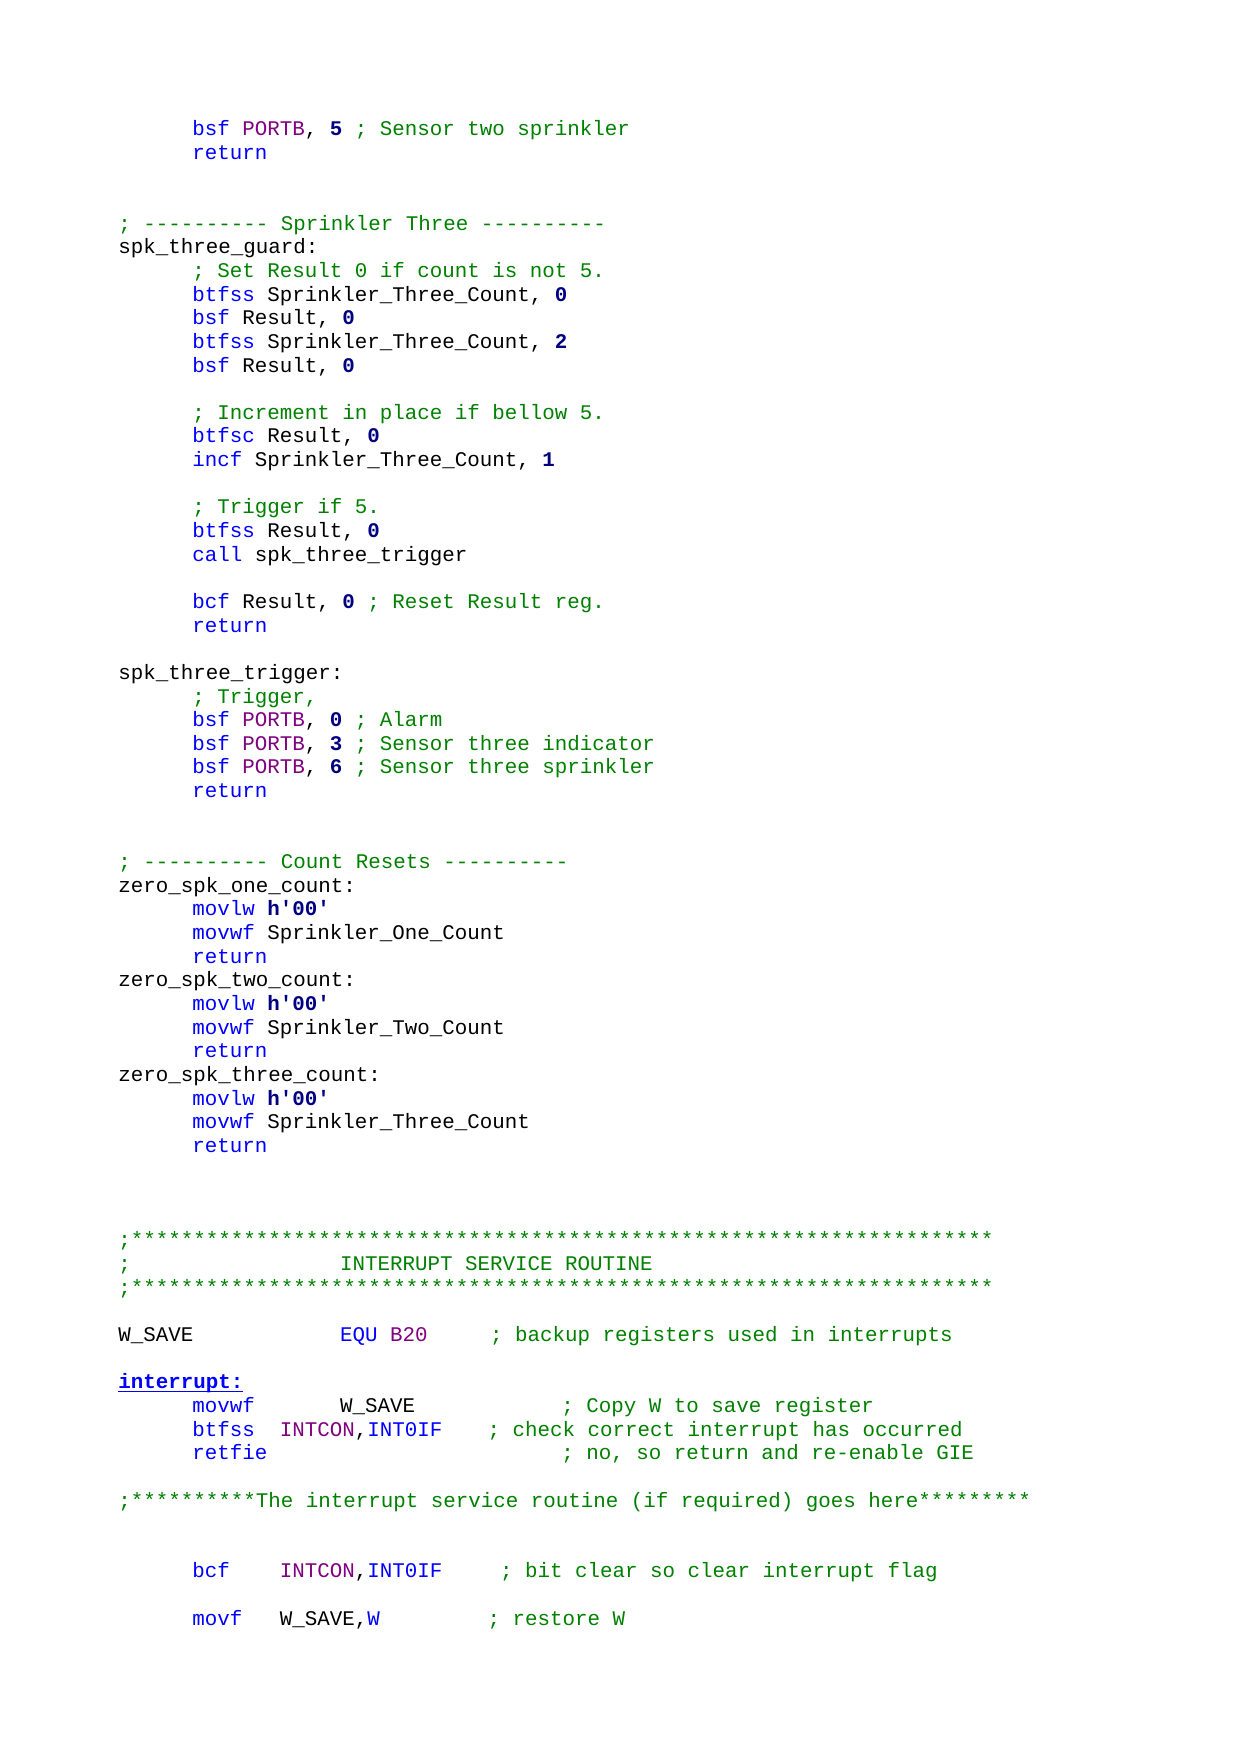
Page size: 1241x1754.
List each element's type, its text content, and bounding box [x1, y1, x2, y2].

text bsf PORTB, 3 ; Sensor three indicator [118, 733, 1122, 757]
text movf W_SAVE,W ; restore W [118, 1608, 1122, 1631]
text bsf PORTB, 6 ; Sensor three sprinkler [118, 757, 1122, 780]
text bsf Result, 0 [118, 354, 1122, 378]
text ;********************************************************************* [118, 1277, 1122, 1300]
text movwf Sprinkler_Two_Count [118, 1017, 1122, 1040]
text return [118, 142, 1122, 165]
text bsf PORTB, 0 ; Alarm [118, 709, 1122, 733]
text zero_spk_three_count: [118, 1064, 1122, 1088]
text btfsc Result, 0 [118, 426, 1122, 449]
text W_SAVE EQU B20 ; backup registers used in interrupts [118, 1324, 1122, 1348]
text spk_three_guard: [118, 236, 1122, 260]
text btfss Result, 0 [118, 520, 1122, 544]
text incf Sprinkler_Three_Count, 1 [118, 449, 1122, 473]
text retfie ; no, so return and re-enable GIE [118, 1442, 1122, 1466]
text zero_spk_one_count: [118, 875, 1122, 898]
text movlw h'00' [118, 898, 1122, 922]
text movwf Sprinkler_One_Count [118, 922, 1122, 946]
text bsf PORTB, 5 ; Sensor two sprinkler [118, 118, 1122, 142]
text ; Set Result 0 if count is not 5. [118, 260, 1122, 284]
text ; Increment in place if bellow 5. [118, 402, 1122, 426]
text bsf Result, 0 [118, 307, 1122, 331]
text ; ---------- Count Resets ---------- [118, 851, 1122, 875]
text ; Trigger if 5. [118, 496, 1122, 520]
text return [118, 780, 1122, 804]
text return [118, 1135, 1122, 1158]
text ;**********The interrupt service routine (if required) goes here********* [118, 1489, 1122, 1513]
text call spk_three_trigger [118, 544, 1122, 567]
text movlw h'00' [118, 1088, 1122, 1111]
text zero_spk_two_count: [118, 969, 1122, 993]
text ; INTERRUPT SERVICE ROUTINE [118, 1253, 1122, 1277]
text movwf W_SAVE ; Copy W to save register [118, 1395, 1122, 1419]
text return [118, 1040, 1122, 1064]
text spk_three_trigger: [118, 662, 1122, 686]
text movlw h'00' [118, 993, 1122, 1017]
text btfss Sprinkler_Three_Count, 2 [118, 331, 1122, 354]
text bcf INTCON,INT0IF ; bit clear so clear interrupt flag [118, 1561, 1122, 1584]
text bcf Result, 0 ; Reset Result reg. [118, 591, 1122, 615]
text return [118, 946, 1122, 969]
text btfss INTCON,INT0IF ; check correct interrupt has occurred [118, 1419, 1122, 1442]
text ; Trigger, [118, 686, 1122, 709]
text interrupt: [118, 1371, 1122, 1395]
text btfss Sprinkler_Three_Count, 0 [118, 284, 1122, 307]
text ; ---------- Sprinkler Three ---------- [118, 213, 1122, 236]
text ;********************************************************************* [118, 1229, 1122, 1253]
text movwf Sprinkler_Three_Count [118, 1111, 1122, 1135]
text return [118, 615, 1122, 638]
